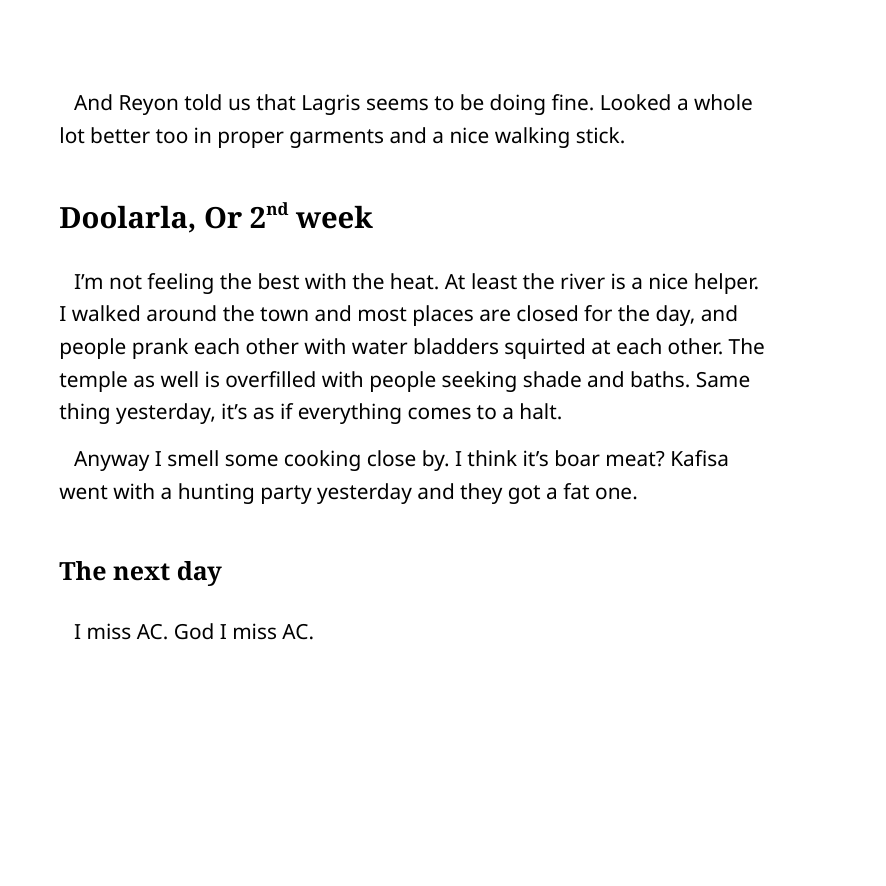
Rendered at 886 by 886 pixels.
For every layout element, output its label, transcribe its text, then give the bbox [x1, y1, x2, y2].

subtitle Doolarla, Or 2nd week [59, 198, 768, 237]
text I miss AC. God I miss AC. [59, 617, 768, 646]
text Anyway I smell some cooking close by. I think it’s boar meat? Kafisa went with a hunting party yesterday and they got a fat one. [59, 444, 768, 506]
text And Reyon told us that Lagris seems to be doing fine. Looked a whole lot better too in proper garments and a nice walking stick. [59, 88, 768, 149]
subtitle The next day [59, 554, 768, 588]
text I’m not feeling the best with the heat. At least the river is a nice helper. I walked around the town and most places are closed for the day, and people prank each other with water bladders squirted at each other. The temple as well is overfilled with people seeking shade and baths. Same thing yesterday, it’s as if everything comes to a halt. [59, 267, 768, 426]
